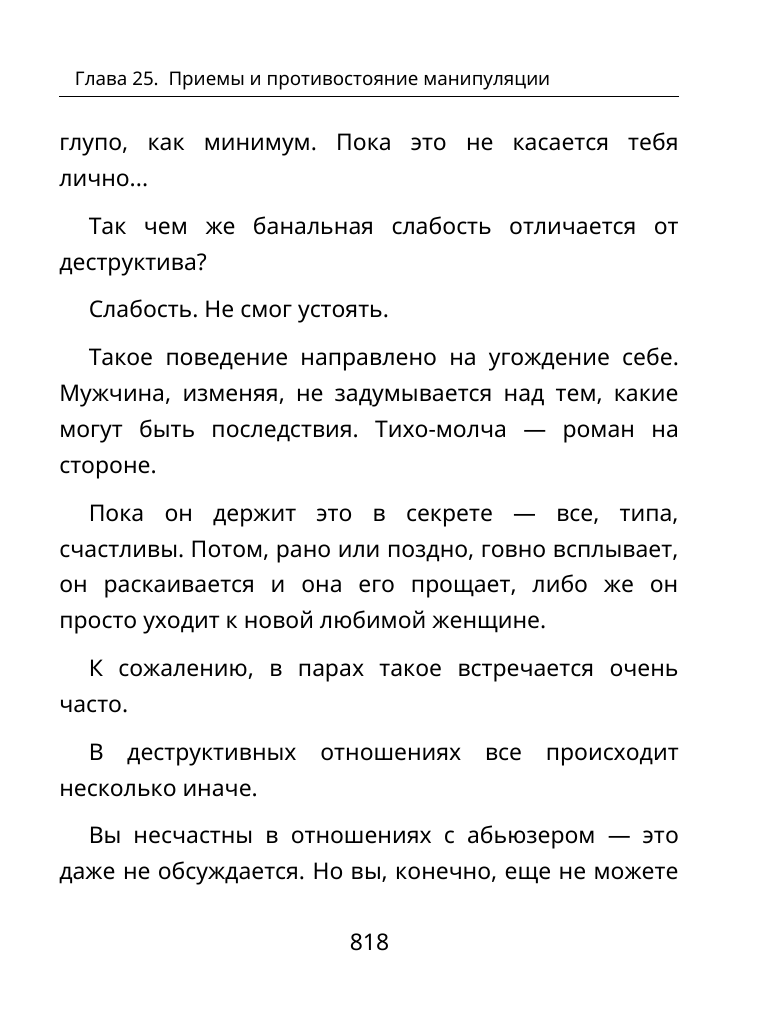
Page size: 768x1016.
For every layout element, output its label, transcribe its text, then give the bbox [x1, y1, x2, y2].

text Слабость. Не смог устоять. [59, 293, 679, 324]
text В деструктивных отношениях все происходит несколько иначе. [59, 736, 679, 803]
text Пока он держит это в секрете — все, типа, счастливы. Потом, рано или поздно, говно всплывает, он раскаивается и она его прощает, либо же он просто уходит к новой любимой женщине. [59, 497, 679, 636]
text глупо, как минимум. Пока это не касается тебя лично... [59, 126, 679, 193]
text Вы несчастны в отношениях с абьюзером — это даже не обсуждается. Но вы, конечно, еще не можете [59, 819, 679, 887]
text Такое поведение направлено на угождение себе. Мужчина, изменяя, не задумывается над тем, какие могут быть последствия. Тихо-молча — роман на стороне. [59, 341, 679, 480]
text К сожалению, в парах такое встречается очень часто. [59, 652, 679, 719]
text Так чем же банальная слабость отличается от деструктива? [59, 210, 679, 277]
